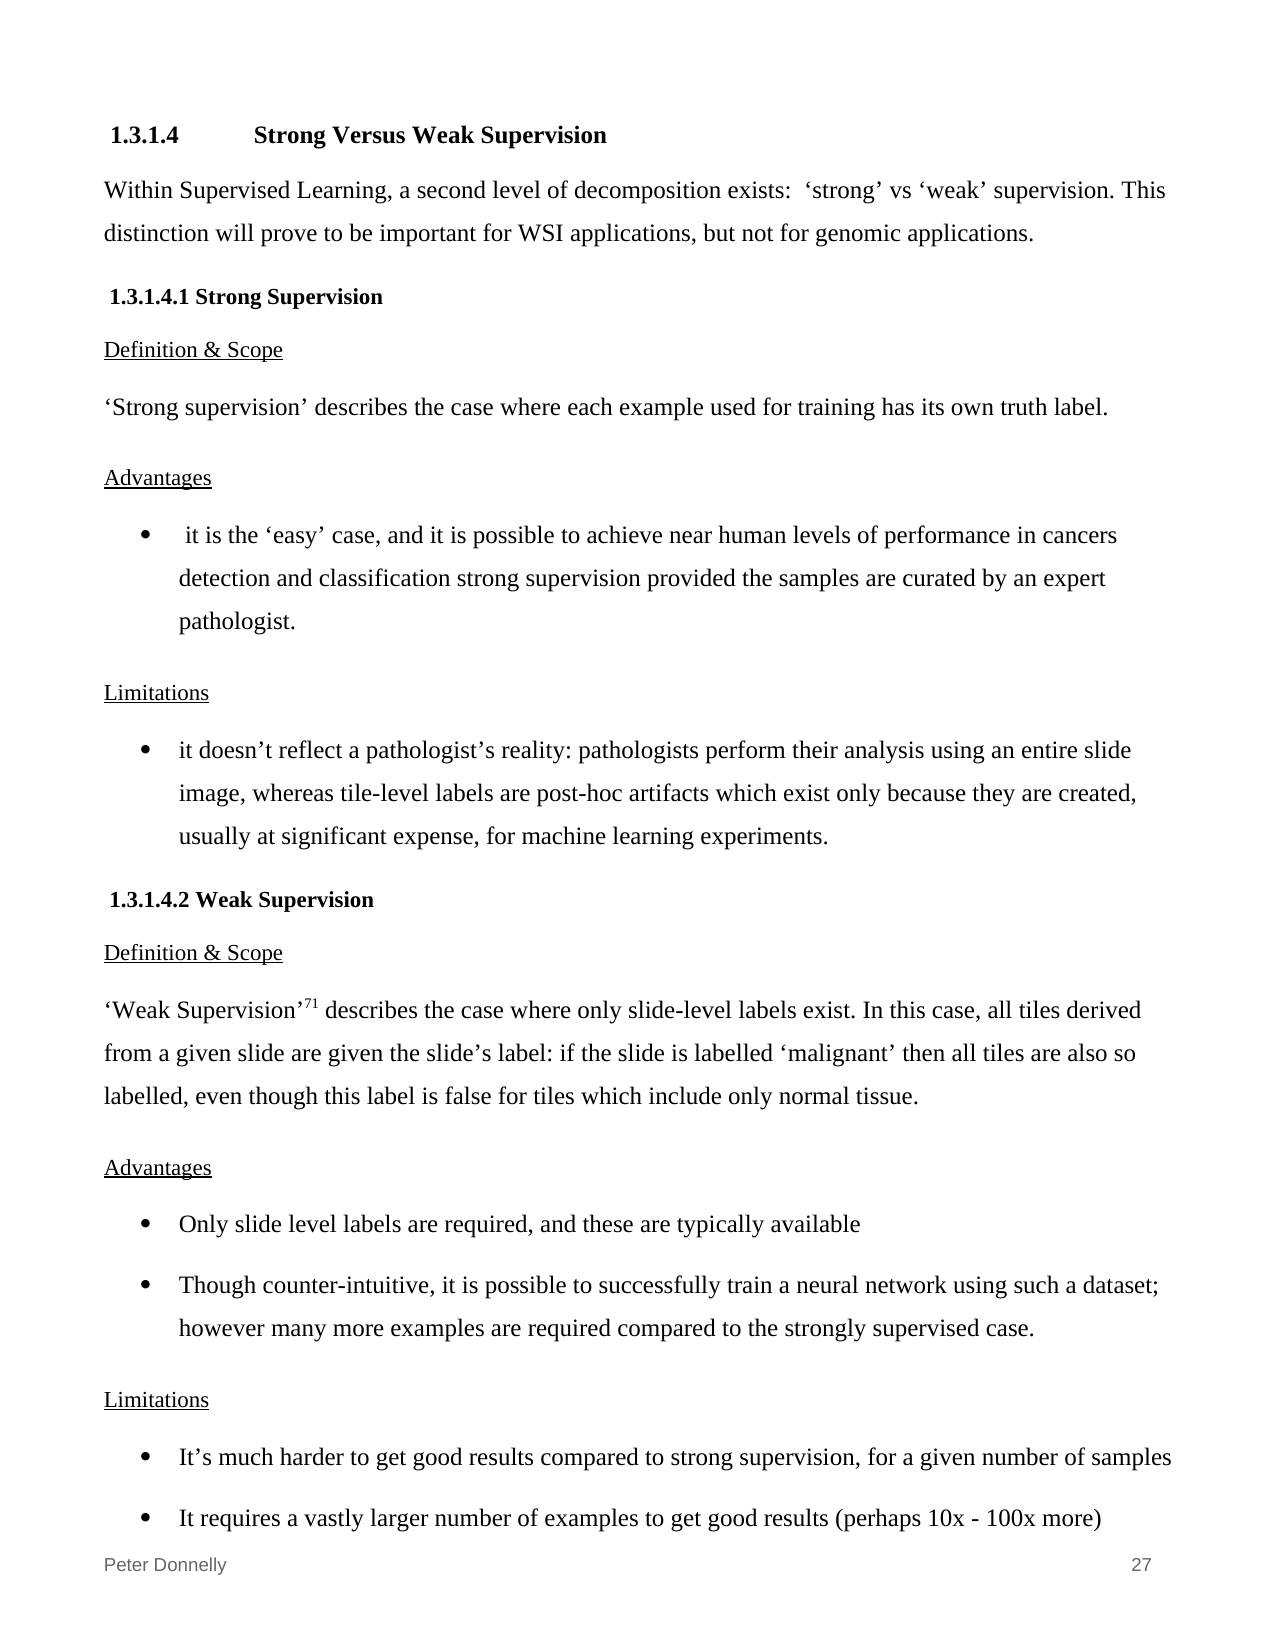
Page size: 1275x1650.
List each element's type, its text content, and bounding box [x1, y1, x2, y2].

subtitle Strong Versus Weak Supervision [103, 120, 1181, 148]
list it doesn’t reflect a pathologist’s reality: pathologists perform their analysis using an entire slide image, whereas tile-level labels are post-hoc artifacts which exist only because they are created, usually at significant expense, for machine learning experiments. [141, 735, 1181, 850]
list Only slide level labels are required, and these are typically available [141, 1209, 1181, 1238]
list It requires a vastly larger number of examples to get good results (perhaps 10x - 100x more) [141, 1503, 1181, 1531]
subtitle Strong Supervision [103, 283, 1181, 309]
text Within Supervised Learning, a second level of decomposition exists: ‘strong’ vs ‘weak’ supervision. This distinction will prove to be important for WSI applications, but not for genomic applications. [103, 175, 1181, 247]
text ‘Strong supervision’ describes the case where each example used for training has its own truth label. [103, 392, 1181, 421]
subtitle Advantages [86, 464, 1181, 491]
subtitle Limitations [86, 1386, 1181, 1412]
list Though counter-intuitive, it is possible to successfully train a neural network using such a dataset; however many more examples are required compared to the strongly supervised case. [141, 1270, 1181, 1342]
list It’s much harder to get good results compared to strong supervision, for a given number of samples [141, 1442, 1181, 1471]
subtitle Weak Supervision [103, 886, 1181, 912]
subtitle Definition & Scope [86, 336, 1181, 362]
subtitle Definition & Scope [86, 939, 1181, 965]
list it is the ‘easy’ case, and it is possible to achieve near human levels of performance in cancers detection and classification strong supervision provided the samples are curated by an expert pathologist. [141, 520, 1181, 635]
subtitle Limitations [86, 679, 1181, 705]
text ‘Weak Supervision’ describes the case where only slide-level labels exist. In this case, all tiles derived from a given slide are given the slide’s label: if the slide is labelled ‘malignant’ then all tiles are also so labelled, even though this label is false for tiles which include only normal tissue. [103, 995, 1181, 1110]
subtitle Advantages [86, 1153, 1181, 1180]
